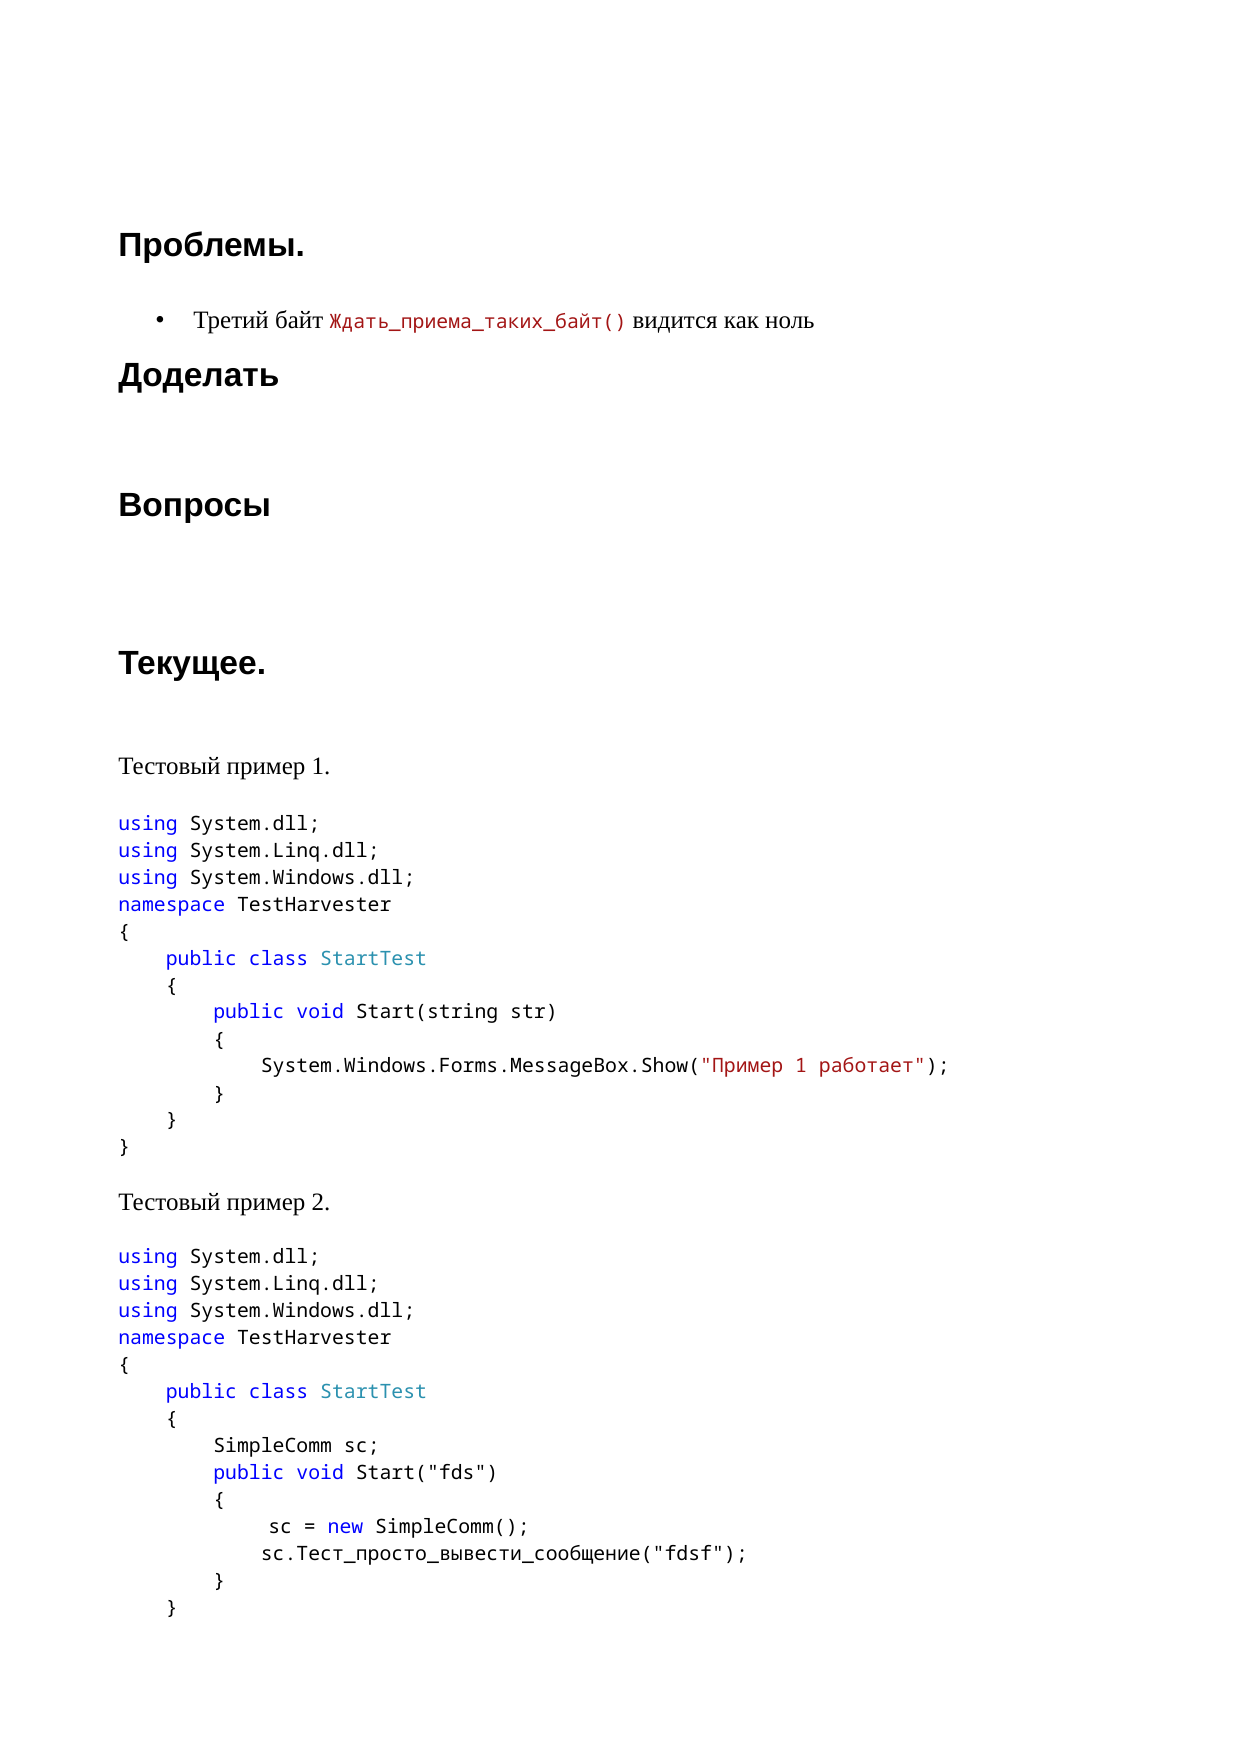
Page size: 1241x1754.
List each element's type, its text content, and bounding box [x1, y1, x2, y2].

text } [118, 1079, 1122, 1106]
list Третий байт Ждать_приема_таких_байт() видится как ноль [156, 305, 1122, 334]
subtitle Текущее. [118, 643, 1122, 681]
text Тестовый пример 1. [118, 751, 1122, 780]
text { [118, 917, 1122, 944]
text } [118, 1106, 1122, 1133]
subtitle Вопросы [118, 484, 1122, 523]
text sc.Тест_просто_вывести_сообщение("fdsf"); [118, 1539, 1122, 1566]
text using System.Linq.dll; [118, 836, 1122, 863]
text sc = new SimpleComm(); [118, 1512, 1122, 1539]
text { [118, 1404, 1122, 1431]
text Тестовый пример 2. [118, 1187, 1122, 1215]
text } [118, 1593, 1122, 1620]
text using System.dll; [118, 1242, 1122, 1269]
subtitle Доделать [118, 355, 1122, 394]
text using System.Windows.dll; [118, 863, 1122, 890]
text public void Start("fds") [118, 1458, 1122, 1485]
text SimpleComm sc; [118, 1431, 1122, 1458]
text { [118, 971, 1122, 998]
text namespace TestHarvester [118, 890, 1122, 917]
subtitle Проблемы. [118, 225, 1122, 264]
text namespace TestHarvester [118, 1323, 1122, 1350]
text } [118, 1133, 1122, 1160]
text using System.Windows.dll; [118, 1296, 1122, 1323]
text public class StartTest [118, 944, 1122, 971]
text } [118, 1566, 1122, 1593]
text public void Start(string str) [118, 998, 1122, 1025]
text using System.Linq.dll; [118, 1269, 1122, 1296]
text { [118, 1025, 1122, 1052]
text System.Windows.Forms.MessageBox.Show("Пример 1 работает"); [118, 1052, 1122, 1079]
text using System.dll; [118, 809, 1122, 836]
text { [118, 1485, 1122, 1512]
text { [118, 1350, 1122, 1377]
text public class StartTest [118, 1377, 1122, 1404]
